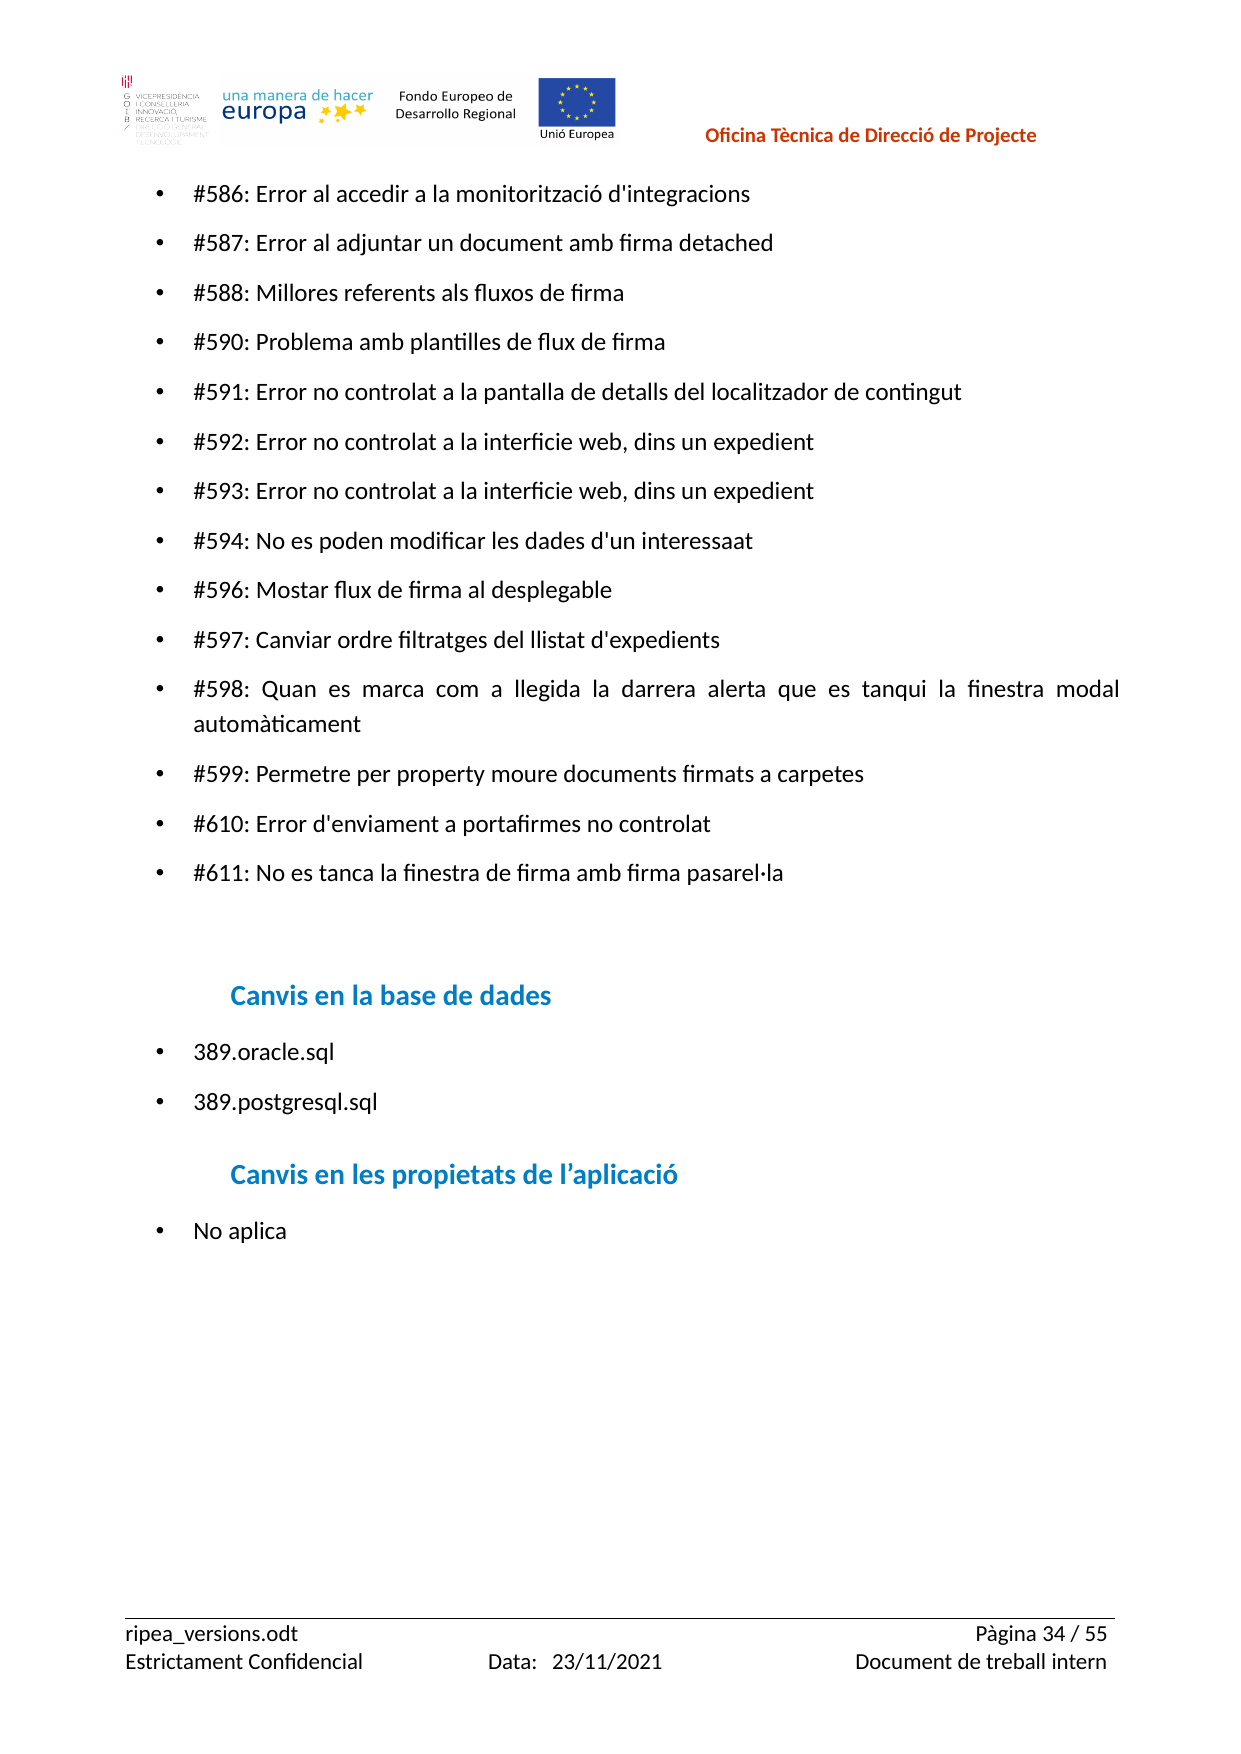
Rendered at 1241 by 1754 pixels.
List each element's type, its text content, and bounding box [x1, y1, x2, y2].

list #599: Permetre per property moure documents firmats a carpetes [156, 758, 1122, 789]
list #592: Error no controlat a la interficie web, dins un expedient [156, 426, 1122, 456]
list #587: Error al adjuntar un document amb firma detached [156, 227, 1122, 258]
list #594: No es poden modificar les dades d'un interessaat [156, 525, 1122, 555]
list #593: Error no controlat a la interficie web, dins un expedient [156, 475, 1122, 506]
list #598: Quan es marca com a llegida la darrera alerta que es tanqui la finestra modal automàticament [156, 673, 1122, 739]
list #586: Error al accedir a la monitorització d'integracions [156, 178, 1122, 208]
list #596: Mostar flux de firma al desplegable [156, 574, 1122, 605]
picture [219, 73, 621, 147]
list #588: Millores referents als fluxos de firma [156, 277, 1122, 307]
list #590: Problema amb plantilles de flux de firma [156, 326, 1122, 357]
list #611: No es tanca la finestra de firma amb firma pasarel·la [156, 857, 1122, 888]
subtitle Canvis en la base de dades [153, 977, 1122, 1013]
list #597: Canviar ordre filtratges del llistat d'expedients [156, 624, 1122, 654]
subtitle Canvis en les propietats de l’aplicació [153, 1156, 1122, 1192]
list #610: Error d'enviament a portafirmes no controlat [156, 808, 1122, 838]
list #591: Error no controlat a la pantalla de detalls del localitzador de contingut [156, 376, 1122, 407]
picture [118, 73, 213, 147]
list No aplica [156, 1215, 1122, 1246]
list 389.postgresql.sql [156, 1086, 1122, 1116]
list 389.oracle.sql [156, 1036, 1122, 1067]
